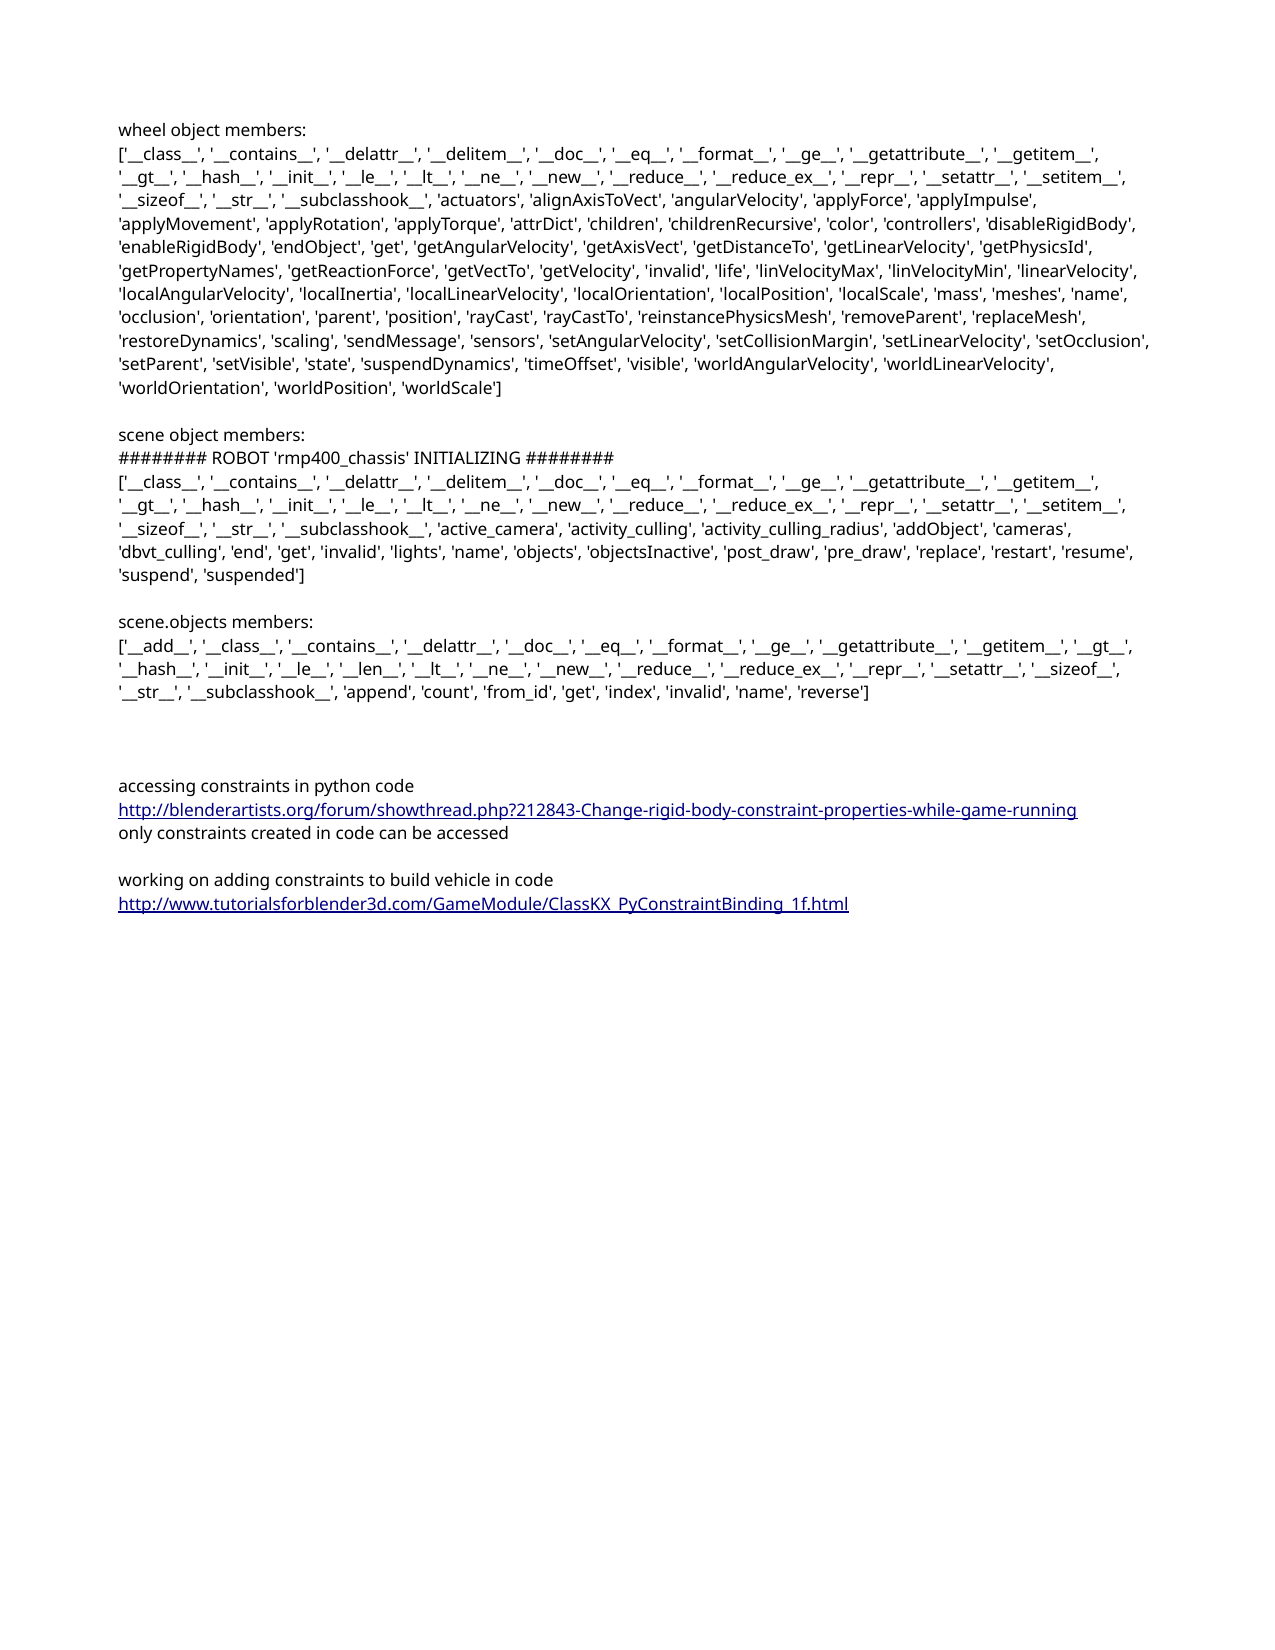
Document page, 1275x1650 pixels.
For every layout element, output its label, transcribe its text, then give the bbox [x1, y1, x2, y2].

text only constraints created in code can be accessed [118, 821, 1157, 845]
text scene.objects members: [118, 610, 1157, 634]
text working on adding constraints to build vehicle in code [118, 868, 1157, 892]
text accessing constraints in python code [118, 774, 1157, 798]
text ['__add__', '__class__', '__contains__', '__delattr__', '__doc__', '__eq__', '__format__', '__ge__', '__getattribute__', '__getitem__', '__gt__', '__hash__', '__init__', '__le__', '__len__', '__lt__', '__ne__', '__new__', '__reduce__', '__reduce_ex__', '__repr__', '__setattr__', '__sizeof__', '__str__', '__subclasshook__', 'append', 'count', 'from_id', 'get', 'index', 'invalid', 'name', 'reverse'] [118, 634, 1157, 704]
text http://www.tutorialsforblender3d.com/GameModule/ClassKX_PyConstraintBinding_1f.html [118, 892, 1157, 915]
text wheel object members: [118, 118, 1157, 142]
text scene object members: [118, 423, 1157, 446]
text ['__class__', '__contains__', '__delattr__', '__delitem__', '__doc__', '__eq__', '__format__', '__ge__', '__getattribute__', '__getitem__', '__gt__', '__hash__', '__init__', '__le__', '__lt__', '__ne__', '__new__', '__reduce__', '__reduce_ex__', '__repr__', '__setattr__', '__setitem__', '__sizeof__', '__str__', '__subclasshook__', 'actuators', 'alignAxisToVect', 'angularVelocity', 'applyForce', 'applyImpulse', 'applyMovement', 'applyRotation', 'applyTorque', 'attrDict', 'children', 'childrenRecursive', 'color', 'controllers', 'disableRigidBody', 'enableRigidBody', 'endObject', 'get', 'getAngularVelocity', 'getAxisVect', 'getDistanceTo', 'getLinearVelocity', 'getPhysicsId', 'getPropertyNames', 'getReactionForce', 'getVectTo', 'getVelocity', 'invalid', 'life', 'linVelocityMax', 'linVelocityMin', 'linearVelocity', 'localAngularVelocity', 'localInertia', 'localLinearVelocity', 'localOrientation', 'localPosition', 'localScale', 'mass', 'meshes', 'name', 'occlusion', 'orientation', 'parent', 'position', 'rayCast', 'rayCastTo', 'reinstancePhysicsMesh', 'removeParent', 'replaceMesh', 'restoreDynamics', 'scaling', 'sendMessage', 'sensors', 'setAngularVelocity', 'setCollisionMargin', 'setLinearVelocity', 'setOcclusion', 'setParent', 'setVisible', 'state', 'suspendDynamics', 'timeOffset', 'visible', 'worldAngularVelocity', 'worldLinearVelocity', 'worldOrientation', 'worldPosition', 'worldScale'] [118, 142, 1157, 399]
text ['__class__', '__contains__', '__delattr__', '__delitem__', '__doc__', '__eq__', '__format__', '__ge__', '__getattribute__', '__getitem__', '__gt__', '__hash__', '__init__', '__le__', '__lt__', '__ne__', '__new__', '__reduce__', '__reduce_ex__', '__repr__', '__setattr__', '__setitem__', '__sizeof__', '__str__', '__subclasshook__', 'active_camera', 'activity_culling', 'activity_culling_radius', 'addObject', 'cameras', 'dbvt_culling', 'end', 'get', 'invalid', 'lights', 'name', 'objects', 'objectsInactive', 'post_draw', 'pre_draw', 'replace', 'restart', 'resume', 'suspend', 'suspended'] [118, 470, 1157, 587]
text ######## ROBOT 'rmp400_chassis' INITIALIZING ######## [118, 446, 1157, 470]
text http://blenderartists.org/forum/showthread.php?212843-Change-rigid-body-constraint-properties-while-game-running [118, 798, 1157, 821]
